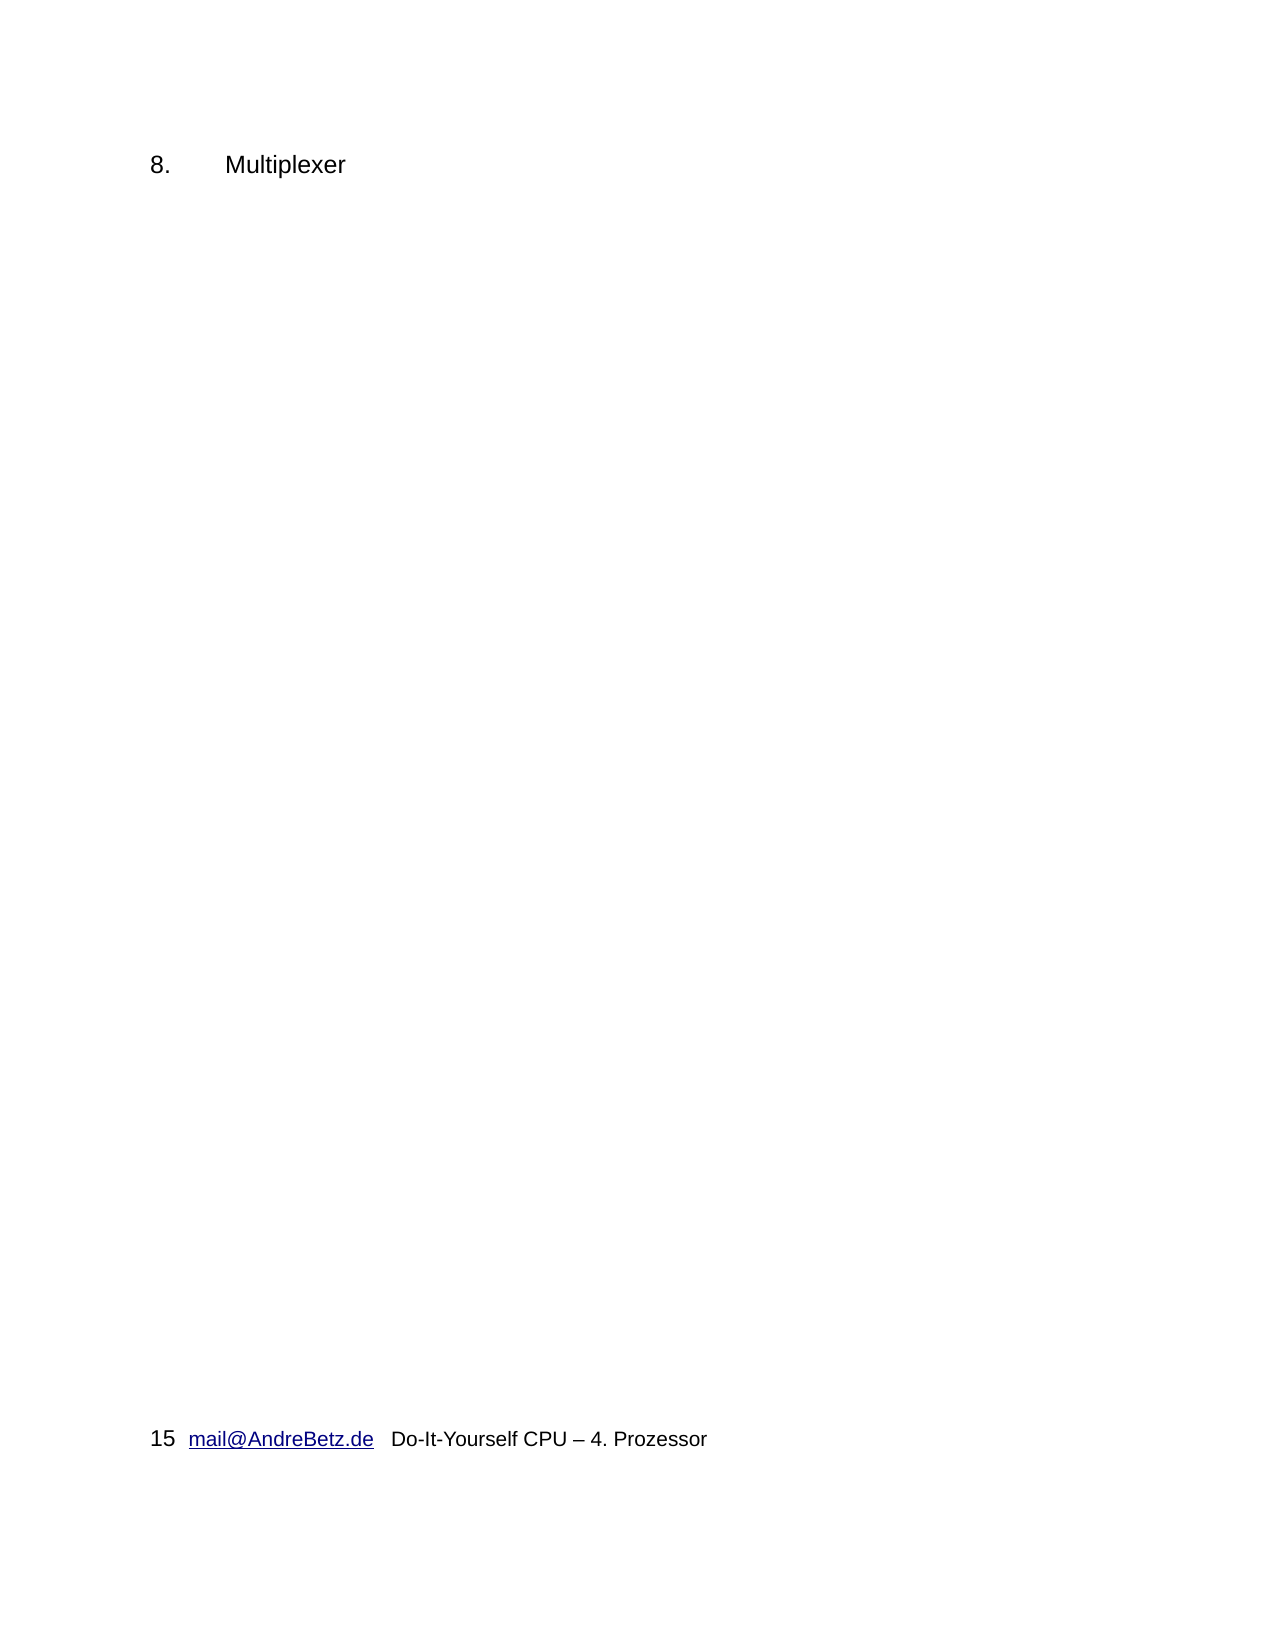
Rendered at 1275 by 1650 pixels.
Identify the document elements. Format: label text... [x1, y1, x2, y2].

text 8. Multiplexer [150, 150, 1125, 179]
